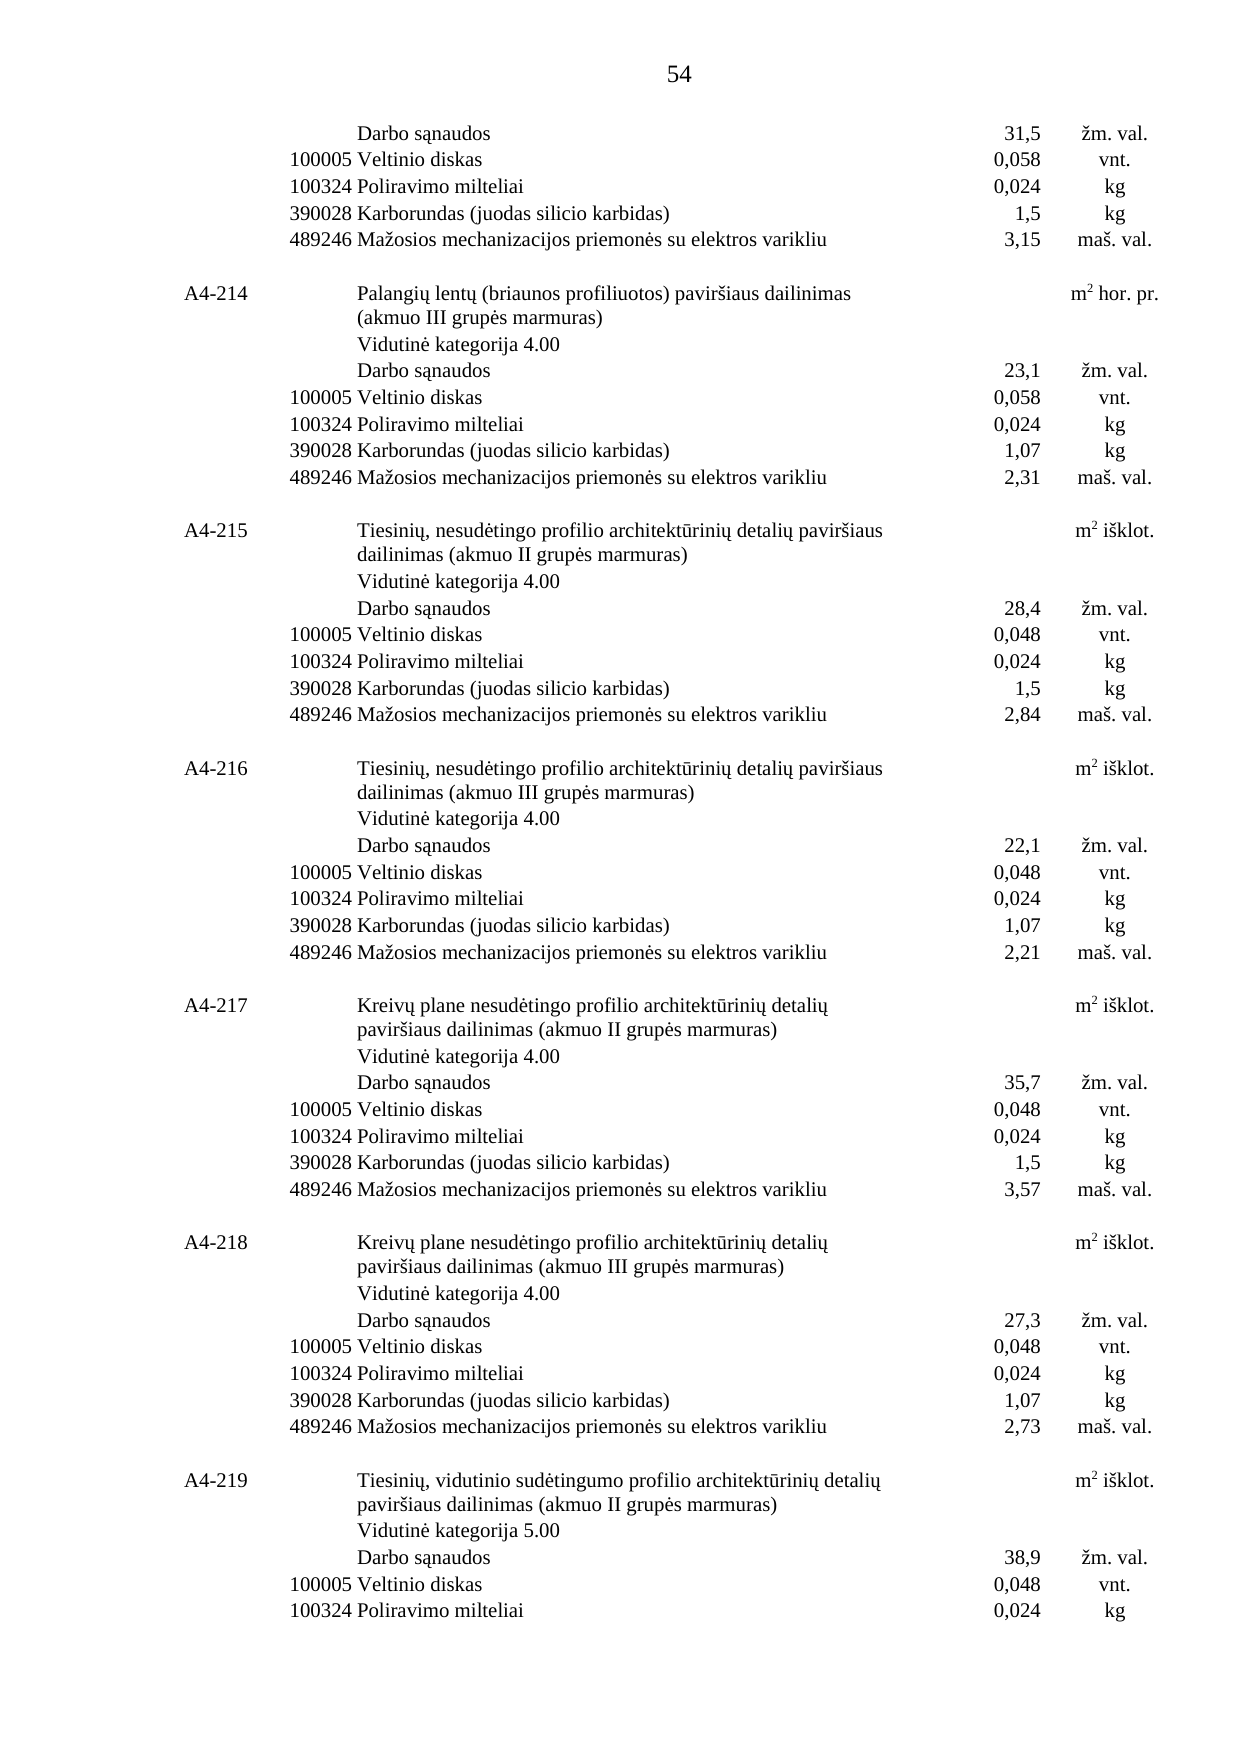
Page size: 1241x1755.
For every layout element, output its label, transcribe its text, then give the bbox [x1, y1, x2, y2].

table_cell [181, 1439, 354, 1465]
table_cell Tiesinių, vidutinio sudėtingumo profilio architektūrinių detalių paviršiaus dailinimas (akmuo II grupės marmuras) [354, 1465, 917, 1516]
table_cell Veltinio diskas [354, 145, 917, 171]
table_cell [177, 620, 181, 646]
table_cell 0,024 [917, 884, 1048, 910]
table_cell 0,048 [917, 1569, 1048, 1596]
table_cell Kreivų plane nesudėtingo profilio architektūrinių detalių paviršiaus dailinimas (akmuo III grupės marmuras) [354, 1228, 917, 1278]
table_cell [177, 964, 181, 990]
table_cell Darbo sąnaudos [354, 1068, 917, 1094]
table_cell kg [1048, 171, 1181, 198]
table_cell 3,57 [917, 1174, 1048, 1201]
table_cell [354, 1439, 917, 1465]
table_cell vnt. [1048, 382, 1181, 409]
table_cell žm. val. [1048, 118, 1181, 145]
table_cell [181, 1516, 354, 1542]
table_cell [177, 462, 181, 489]
table_cell 489246 [181, 1412, 354, 1438]
table_cell [177, 1543, 181, 1569]
table_cell [181, 830, 354, 857]
table_cell A4-218 [181, 1228, 354, 1278]
table_cell [1048, 1279, 1181, 1305]
table_cell 390028 [181, 1385, 354, 1412]
table_cell [181, 726, 354, 753]
table_cell [917, 1439, 1048, 1465]
table_cell 2,84 [917, 700, 1048, 726]
table_cell 390028 [181, 198, 354, 225]
table_cell [354, 726, 917, 753]
table_cell 489246 [181, 1174, 354, 1201]
table_cell [177, 1332, 181, 1358]
table_cell 100005 [181, 620, 354, 646]
table_cell [177, 1228, 181, 1278]
table_cell Vidutinė kategorija 4.00 [354, 1279, 917, 1305]
table_cell 100005 [181, 145, 354, 171]
table_cell [177, 489, 181, 516]
table_cell [917, 251, 1048, 278]
table_cell 100324 [181, 1121, 354, 1148]
table_cell [177, 990, 181, 1041]
table_cell [1048, 1041, 1181, 1068]
table_cell [177, 937, 181, 964]
table_cell Veltinio diskas [354, 857, 917, 884]
table_cell [177, 857, 181, 884]
table_cell [917, 489, 1048, 516]
table_cell Palangių lentų (briaunos profiliuotos) paviršiaus dailinimas (akmuo III grupės marmuras) [354, 278, 917, 329]
table_cell [917, 516, 1048, 566]
table_cell [177, 1596, 181, 1622]
table_cell [177, 1305, 181, 1332]
table_cell [1048, 1201, 1181, 1228]
table_cell 100324 [181, 409, 354, 436]
table_cell 0,024 [917, 1121, 1048, 1148]
table_cell kg [1048, 409, 1181, 436]
table_cell 2,21 [917, 937, 1048, 964]
table_cell [1048, 1439, 1181, 1465]
table_cell 489246 [181, 225, 354, 251]
table_cell vnt. [1048, 145, 1181, 171]
table_cell [177, 356, 181, 382]
table_cell 100005 [181, 382, 354, 409]
table_cell Mažosios mechanizacijos priemonės su elektros varikliu [354, 700, 917, 726]
table_cell Mažosios mechanizacijos priemonės su elektros varikliu [354, 1412, 917, 1438]
table_cell [181, 1279, 354, 1305]
table_cell [917, 1041, 1048, 1068]
table_cell Darbo sąnaudos [354, 1543, 917, 1569]
table_cell [177, 1569, 181, 1596]
table_cell 100005 [181, 857, 354, 884]
table_cell [1048, 489, 1181, 516]
table_cell Poliravimo milteliai [354, 1359, 917, 1385]
table_cell [1048, 251, 1181, 278]
table_cell [354, 489, 917, 516]
table_cell [177, 804, 181, 830]
table_cell Karborundas (juodas silicio karbidas) [354, 198, 917, 225]
table_cell 489246 [181, 700, 354, 726]
table_cell žm. val. [1048, 1543, 1181, 1569]
table_cell Vidutinė kategorija 5.00 [354, 1516, 917, 1542]
table_cell 0,058 [917, 145, 1048, 171]
table_cell 2,73 [917, 1412, 1048, 1438]
table_cell [177, 884, 181, 910]
table_cell [917, 566, 1048, 593]
table_cell žm. val. [1048, 830, 1181, 857]
table_cell [181, 1201, 354, 1228]
table_cell [177, 566, 181, 593]
table_cell [177, 593, 181, 619]
table_cell Veltinio diskas [354, 1332, 917, 1358]
table_cell [181, 1068, 354, 1094]
table_cell kg [1048, 1121, 1181, 1148]
table_cell 0,024 [917, 171, 1048, 198]
table_cell 27,3 [917, 1305, 1048, 1332]
table_cell [181, 329, 354, 356]
table_cell [917, 278, 1048, 329]
table_cell kg [1048, 673, 1181, 699]
table_cell [177, 118, 181, 145]
table_cell Mažosios mechanizacijos priemonės su elektros varikliu [354, 937, 917, 964]
table_cell [177, 1068, 181, 1094]
table_cell Poliravimo milteliai [354, 1596, 917, 1622]
table_cell vnt. [1048, 857, 1181, 884]
table_cell [177, 753, 181, 804]
table_cell Darbo sąnaudos [354, 356, 917, 382]
table_cell A4-219 [181, 1465, 354, 1516]
table_cell 100005 [181, 1332, 354, 1358]
table_cell m2 išklot. [1048, 1228, 1181, 1278]
table_cell [177, 436, 181, 462]
table_cell [177, 251, 181, 278]
table_cell [917, 1516, 1048, 1542]
table_cell [177, 673, 181, 699]
table_cell [177, 700, 181, 726]
table_cell kg [1048, 1596, 1181, 1622]
table_cell Karborundas (juodas silicio karbidas) [354, 1385, 917, 1412]
table_cell [177, 646, 181, 673]
table_cell 1,5 [917, 1148, 1048, 1174]
table_cell [177, 225, 181, 251]
table_cell kg [1048, 436, 1181, 462]
table_cell [177, 171, 181, 198]
table_cell 100324 [181, 171, 354, 198]
table_cell Tiesinių, nesudėtingo profilio architektūrinių detalių paviršiaus dailinimas (akmuo III grupės marmuras) [354, 753, 917, 804]
table_cell m2 hor. pr. [1048, 278, 1181, 329]
table_cell 0,048 [917, 620, 1048, 646]
table_cell kg [1048, 910, 1181, 937]
table_cell Darbo sąnaudos [354, 830, 917, 857]
table_cell Veltinio diskas [354, 1094, 917, 1121]
table_cell 1,07 [917, 910, 1048, 937]
table_cell [177, 516, 181, 566]
table_cell Karborundas (juodas silicio karbidas) [354, 673, 917, 699]
table_cell [917, 990, 1048, 1041]
table_cell Darbo sąnaudos [354, 593, 917, 619]
table_cell Vidutinė kategorija 4.00 [354, 804, 917, 830]
table_cell žm. val. [1048, 1068, 1181, 1094]
table_cell [1048, 566, 1181, 593]
table_cell [917, 1201, 1048, 1228]
table_cell 1,5 [917, 673, 1048, 699]
table_cell [181, 489, 354, 516]
table_cell Veltinio diskas [354, 620, 917, 646]
table_cell [177, 1359, 181, 1385]
table_cell [917, 753, 1048, 804]
table_cell [917, 726, 1048, 753]
table_cell [177, 1121, 181, 1148]
table_cell [177, 1439, 181, 1465]
table_cell kg [1048, 1385, 1181, 1412]
table_cell kg [1048, 646, 1181, 673]
table_cell maš. val. [1048, 225, 1181, 251]
table_cell 100324 [181, 884, 354, 910]
table_cell [181, 804, 354, 830]
table_cell [177, 1385, 181, 1412]
table_cell [181, 566, 354, 593]
table_cell kg [1048, 1359, 1181, 1385]
table_cell 0,058 [917, 382, 1048, 409]
table_cell 0,048 [917, 857, 1048, 884]
table_cell Veltinio diskas [354, 382, 917, 409]
table_cell Karborundas (juodas silicio karbidas) [354, 436, 917, 462]
table_cell [354, 1201, 917, 1228]
table_cell 100324 [181, 1359, 354, 1385]
table_cell 390028 [181, 436, 354, 462]
table_cell 2,31 [917, 462, 1048, 489]
table_cell [177, 145, 181, 171]
table_cell [181, 1041, 354, 1068]
table_cell [177, 1412, 181, 1438]
table_cell kg [1048, 1148, 1181, 1174]
table_cell [1048, 329, 1181, 356]
table_cell [917, 1228, 1048, 1278]
table_cell [917, 1279, 1048, 1305]
table_cell [177, 198, 181, 225]
table_cell [177, 726, 181, 753]
table_cell Mažosios mechanizacijos priemonės su elektros varikliu [354, 1174, 917, 1201]
table_cell 0,048 [917, 1332, 1048, 1358]
table_cell [1048, 964, 1181, 990]
table_cell Karborundas (juodas silicio karbidas) [354, 910, 917, 937]
table_cell žm. val. [1048, 593, 1181, 619]
table_cell 0,024 [917, 409, 1048, 436]
table_cell A4-216 [181, 753, 354, 804]
table_cell [917, 964, 1048, 990]
table_cell [917, 329, 1048, 356]
table_cell kg [1048, 884, 1181, 910]
table_cell [354, 251, 917, 278]
table_cell 28,4 [917, 593, 1048, 619]
table_cell 38,9 [917, 1543, 1048, 1569]
table_cell [181, 118, 354, 145]
table_cell 100005 [181, 1094, 354, 1121]
table_cell 0,024 [917, 1596, 1048, 1622]
table_cell [181, 1543, 354, 1569]
table_cell 23,1 [917, 356, 1048, 382]
table_cell A4-214 [181, 278, 354, 329]
table_cell Poliravimo milteliai [354, 646, 917, 673]
table_cell maš. val. [1048, 462, 1181, 489]
table_cell vnt. [1048, 1569, 1181, 1596]
table_cell [181, 356, 354, 382]
table_cell Vidutinė kategorija 4.00 [354, 566, 917, 593]
table_cell 1,5 [917, 198, 1048, 225]
table_cell Kreivų plane nesudėtingo profilio architektūrinių detalių paviršiaus dailinimas (akmuo II grupės marmuras) [354, 990, 917, 1041]
table_cell A4-215 [181, 516, 354, 566]
table_cell Mažosios mechanizacijos priemonės su elektros varikliu [354, 462, 917, 489]
table_cell 35,7 [917, 1068, 1048, 1094]
table_cell 390028 [181, 910, 354, 937]
table_cell Poliravimo milteliai [354, 1121, 917, 1148]
table_cell Poliravimo milteliai [354, 409, 917, 436]
table_cell Darbo sąnaudos [354, 118, 917, 145]
table_cell [177, 1201, 181, 1228]
table_cell 390028 [181, 1148, 354, 1174]
table_cell 100324 [181, 646, 354, 673]
table_cell [177, 1174, 181, 1201]
table_cell [177, 278, 181, 329]
table_cell 1,07 [917, 1385, 1048, 1412]
table_cell 31,5 [917, 118, 1048, 145]
table_cell 489246 [181, 937, 354, 964]
table_cell m2 išklot. [1048, 753, 1181, 804]
table_cell [177, 1041, 181, 1068]
table_cell [177, 382, 181, 409]
table_cell 0,048 [917, 1094, 1048, 1121]
table_cell Vidutinė kategorija 4.00 [354, 1041, 917, 1068]
table_cell 1,07 [917, 436, 1048, 462]
table_cell 100005 [181, 1569, 354, 1596]
table_cell maš. val. [1048, 1412, 1181, 1438]
table_cell 390028 [181, 673, 354, 699]
table_cell [177, 830, 181, 857]
table_cell [1048, 1516, 1181, 1542]
table_cell A4-217 [181, 990, 354, 1041]
table_cell vnt. [1048, 1332, 1181, 1358]
table_cell Darbo sąnaudos [354, 1305, 917, 1332]
table_cell [177, 409, 181, 436]
table_cell [181, 251, 354, 278]
table_cell žm. val. [1048, 356, 1181, 382]
table_cell Mažosios mechanizacijos priemonės su elektros varikliu [354, 225, 917, 251]
table_cell kg [1048, 198, 1181, 225]
table_cell [177, 910, 181, 937]
table_cell [181, 593, 354, 619]
table_cell [917, 804, 1048, 830]
table_cell maš. val. [1048, 700, 1181, 726]
table_cell Veltinio diskas [354, 1569, 917, 1596]
table_cell [181, 964, 354, 990]
table_cell [177, 1279, 181, 1305]
table_cell [354, 964, 917, 990]
table_cell [177, 329, 181, 356]
table_cell Karborundas (juodas silicio karbidas) [354, 1148, 917, 1174]
table_cell [917, 1465, 1048, 1516]
table_cell m2 išklot. [1048, 990, 1181, 1041]
table_cell [177, 1465, 181, 1516]
table_cell [1048, 804, 1181, 830]
table_cell Poliravimo milteliai [354, 171, 917, 198]
table_cell maš. val. [1048, 937, 1181, 964]
table_cell 489246 [181, 462, 354, 489]
table_cell vnt. [1048, 620, 1181, 646]
table_cell vnt. [1048, 1094, 1181, 1121]
table_cell [177, 1516, 181, 1542]
table_cell 0,024 [917, 646, 1048, 673]
table_cell Tiesinių, nesudėtingo profilio architektūrinių detalių paviršiaus dailinimas (akmuo II grupės marmuras) [354, 516, 917, 566]
table_cell m2 išklot. [1048, 1465, 1181, 1516]
table_cell [181, 1305, 354, 1332]
table_cell Poliravimo milteliai [354, 884, 917, 910]
table_cell 22,1 [917, 830, 1048, 857]
table_cell žm. val. [1048, 1305, 1181, 1332]
table_cell 100324 [181, 1596, 354, 1622]
table_cell 3,15 [917, 225, 1048, 251]
table_cell [1048, 726, 1181, 753]
table_cell 0,024 [917, 1359, 1048, 1385]
table_cell m2 išklot. [1048, 516, 1181, 566]
table_cell maš. val. [1048, 1174, 1181, 1201]
table_cell [177, 1148, 181, 1174]
table_cell [177, 1094, 181, 1121]
table_cell Vidutinė kategorija 4.00 [354, 329, 917, 356]
